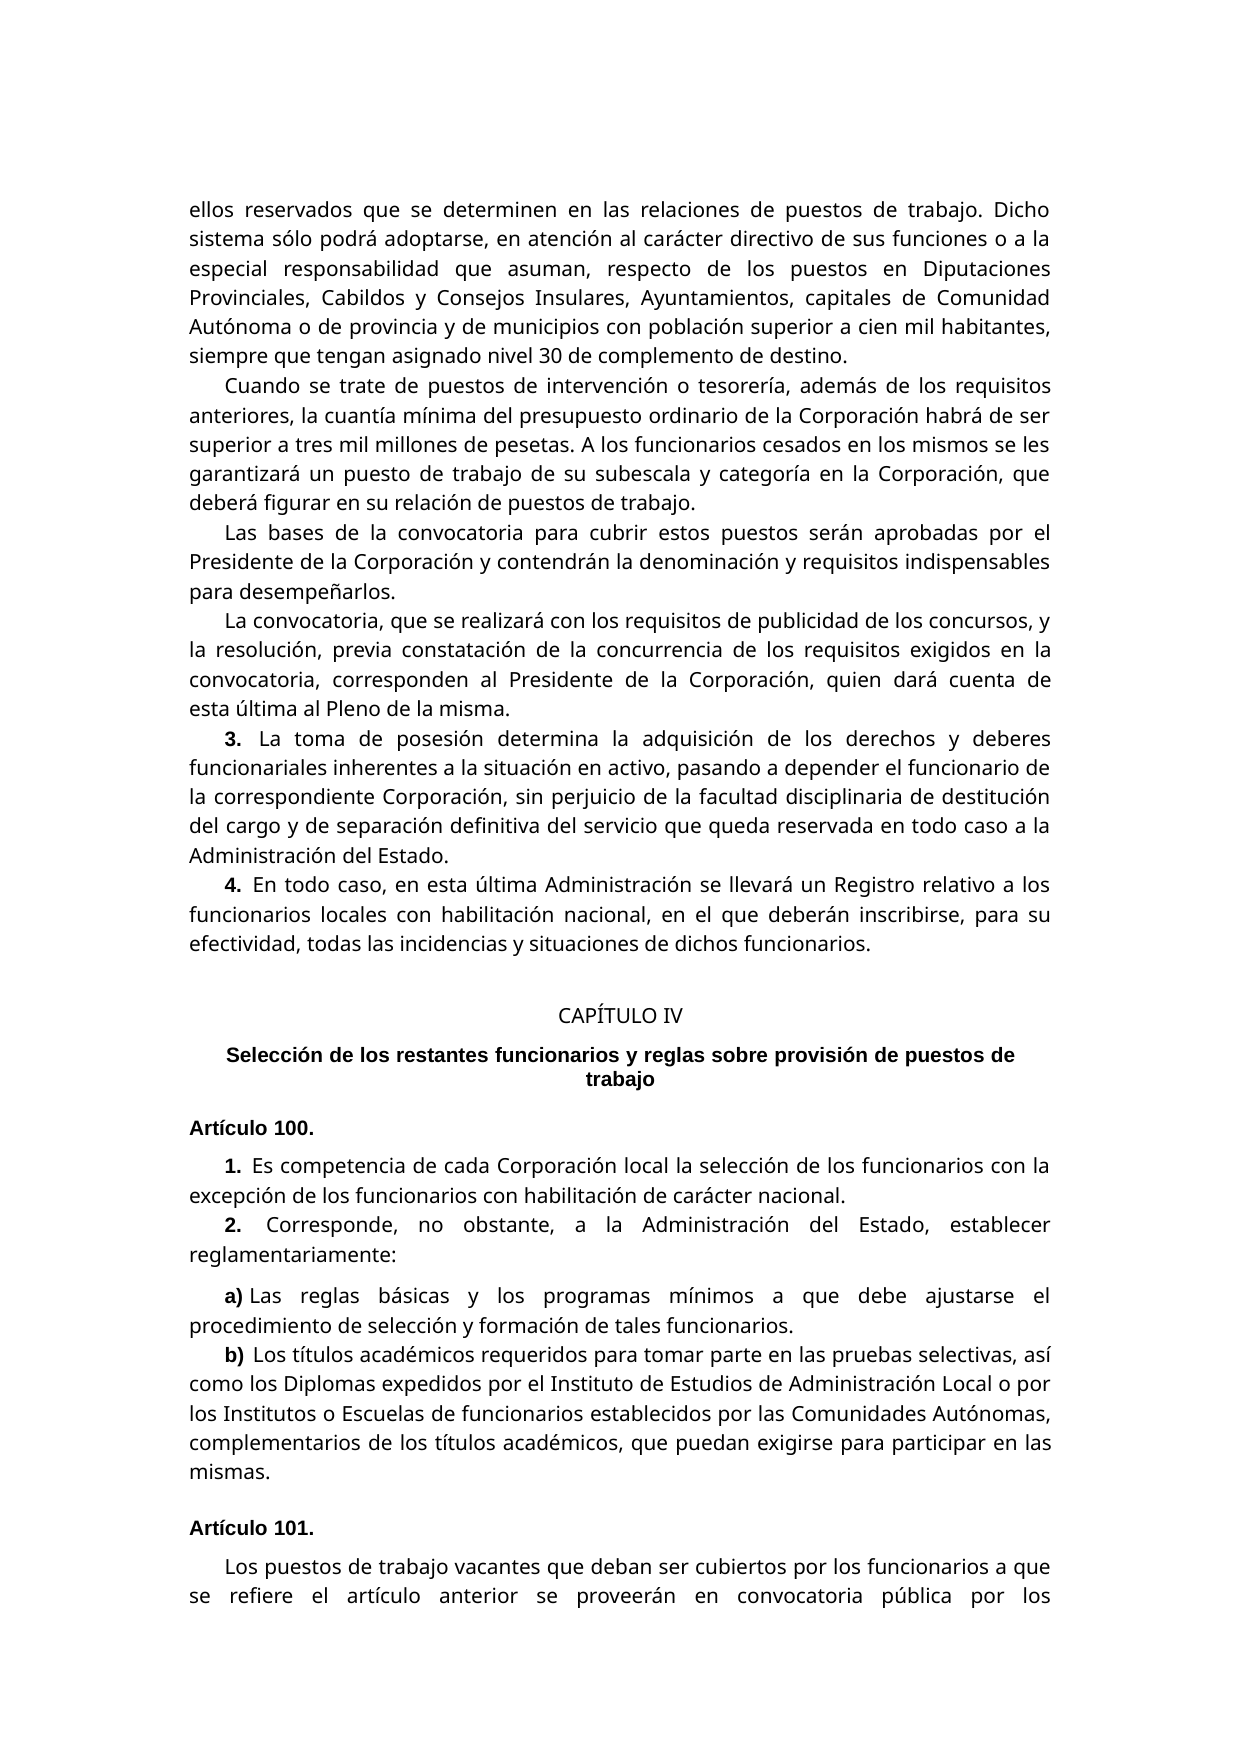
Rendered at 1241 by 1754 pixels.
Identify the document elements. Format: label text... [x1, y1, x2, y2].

list Los títulos académicos requeridos para tomar parte en las pruebas selectivas, así como los Diplomas expedidos por el Instituto de Estudios de Administración Local o por los Institutos o Escuelas de funcionarios establecidos por las Comunidades Autónomas, complementarios de los títulos académicos, que puedan exigirse para participar en las mismas. [189, 1340, 1052, 1486]
text Las bases de la convocatoria para cubrir estos puestos serán aprobadas por el Presidente de la Corporación y contendrán la denominación y requisitos indispensables para desempeñarlos. [189, 518, 1051, 605]
text Los puestos de trabajo vacantes que deban ser cubiertos por los funcionarios a que se refiere el artículo anterior se proveerán en convocatoria pública por los [189, 1552, 1052, 1610]
list Las reglas básicas y los programas mínimos a que debe ajustarse el procedimiento de selección y formación de tales funcionarios. [189, 1282, 1051, 1339]
list En todo caso, en esta última Administración se llevará un Registro relativo a los funcionarios locales con habilitación nacional, en el que deberán inscribirse, para su efectividad, todas las incidencias y situaciones de dichos funcionarios. [189, 871, 1051, 957]
list Corresponde, no obstante, a la Administración del Estado, establecer reglamentariamente: [189, 1210, 1051, 1268]
text La convocatoria, que se realizará con los requisitos de publicidad de los concursos, y la resolución, previa constatación de la concurrencia de los requisitos exigidos en la convocatoria, corresponden al Presidente de la Corporación, quien dará cuenta de esta última al Pleno de la misma. [189, 606, 1051, 723]
list Es competencia de cada Corporación local la selección de los funcionarios con la excepción de los funcionarios con habilitación de carácter nacional. [189, 1152, 1051, 1209]
list La toma de posesión determina la adquisición de los derechos y deberes funcionariales inherentes a la situación en activo, pasando a depender el funcionario de la correspondiente Corporación, sin perjuicio de la facultad disciplinaria de destitución del cargo y de separación definitiva del servicio que queda reservada en todo caso a la Administración del Estado. [189, 724, 1051, 869]
text Cuando se trate de puestos de intervención o tesorería, además de los requisitos anteriores, la cuantía mínima del presupuesto ordinario de la Corporación habrá de ser superior a tres mil millones de pesetas. A los funcionarios cesados en los mismos se les garantizará un puesto de trabajo de su subescala y categoría en la Corporación, que deberá figurar en su relación de puestos de trabajo. [189, 371, 1051, 517]
subtitle Selección de los restantes funcionarios y reglas sobre provisión de puestos de trabajo [224, 1043, 1016, 1091]
subtitle Artículo 101. [189, 1516, 1184, 1540]
text Artículo 100. [189, 1116, 1184, 1139]
text ellos reservados que se determinen en las relaciones de puestos de trabajo. Dicho sistema sólo podrá adoptarse, en atención al carácter directivo de sus funciones o a la especial responsabilidad que asuman, respecto de los puestos en Diputaciones Provinciales, Cabildos y Consejos Insulares, Ayuntamientos, capitales de Comunidad Autónoma o de provincia y de municipios con población superior a cien mil habitantes, siempre que tengan asignado nivel 30 de complemento de destino. [189, 195, 1051, 370]
text CAPÍTULO IV [397, 1001, 843, 1030]
